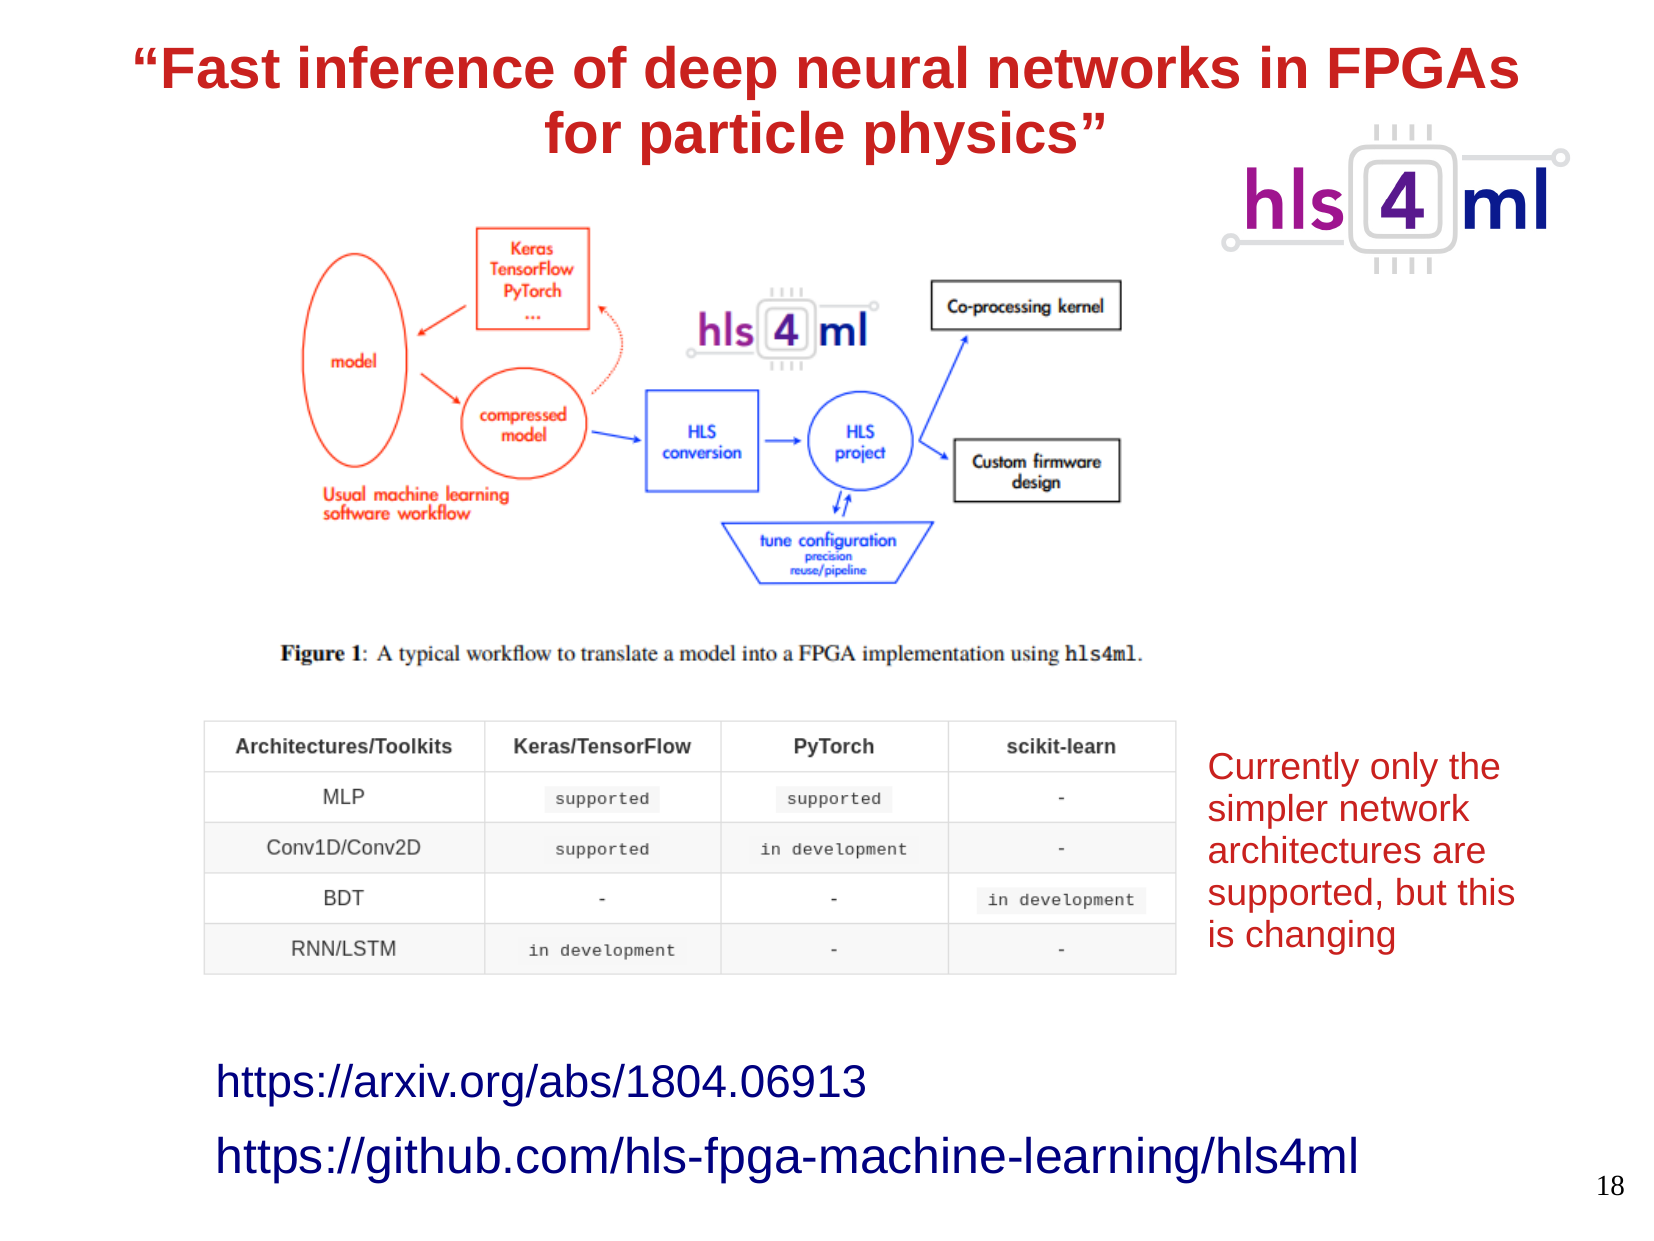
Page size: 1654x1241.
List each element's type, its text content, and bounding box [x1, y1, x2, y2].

text_box “Fast inference of deep neural networks in FPGAs for particle physics” [70, 28, 1583, 173]
picture [200, 708, 1188, 985]
text_box https://github.com/hls-fpga-machine-learning/hls4ml [200, 1120, 1453, 1241]
picture [1181, 112, 1623, 288]
text_box https://arxiv.org/abs/1804.06913 [200, 1048, 1241, 1218]
text_box Currently only the simpler network architectures are supported, but this is changing [1192, 738, 1560, 963]
picture [248, 200, 1161, 686]
